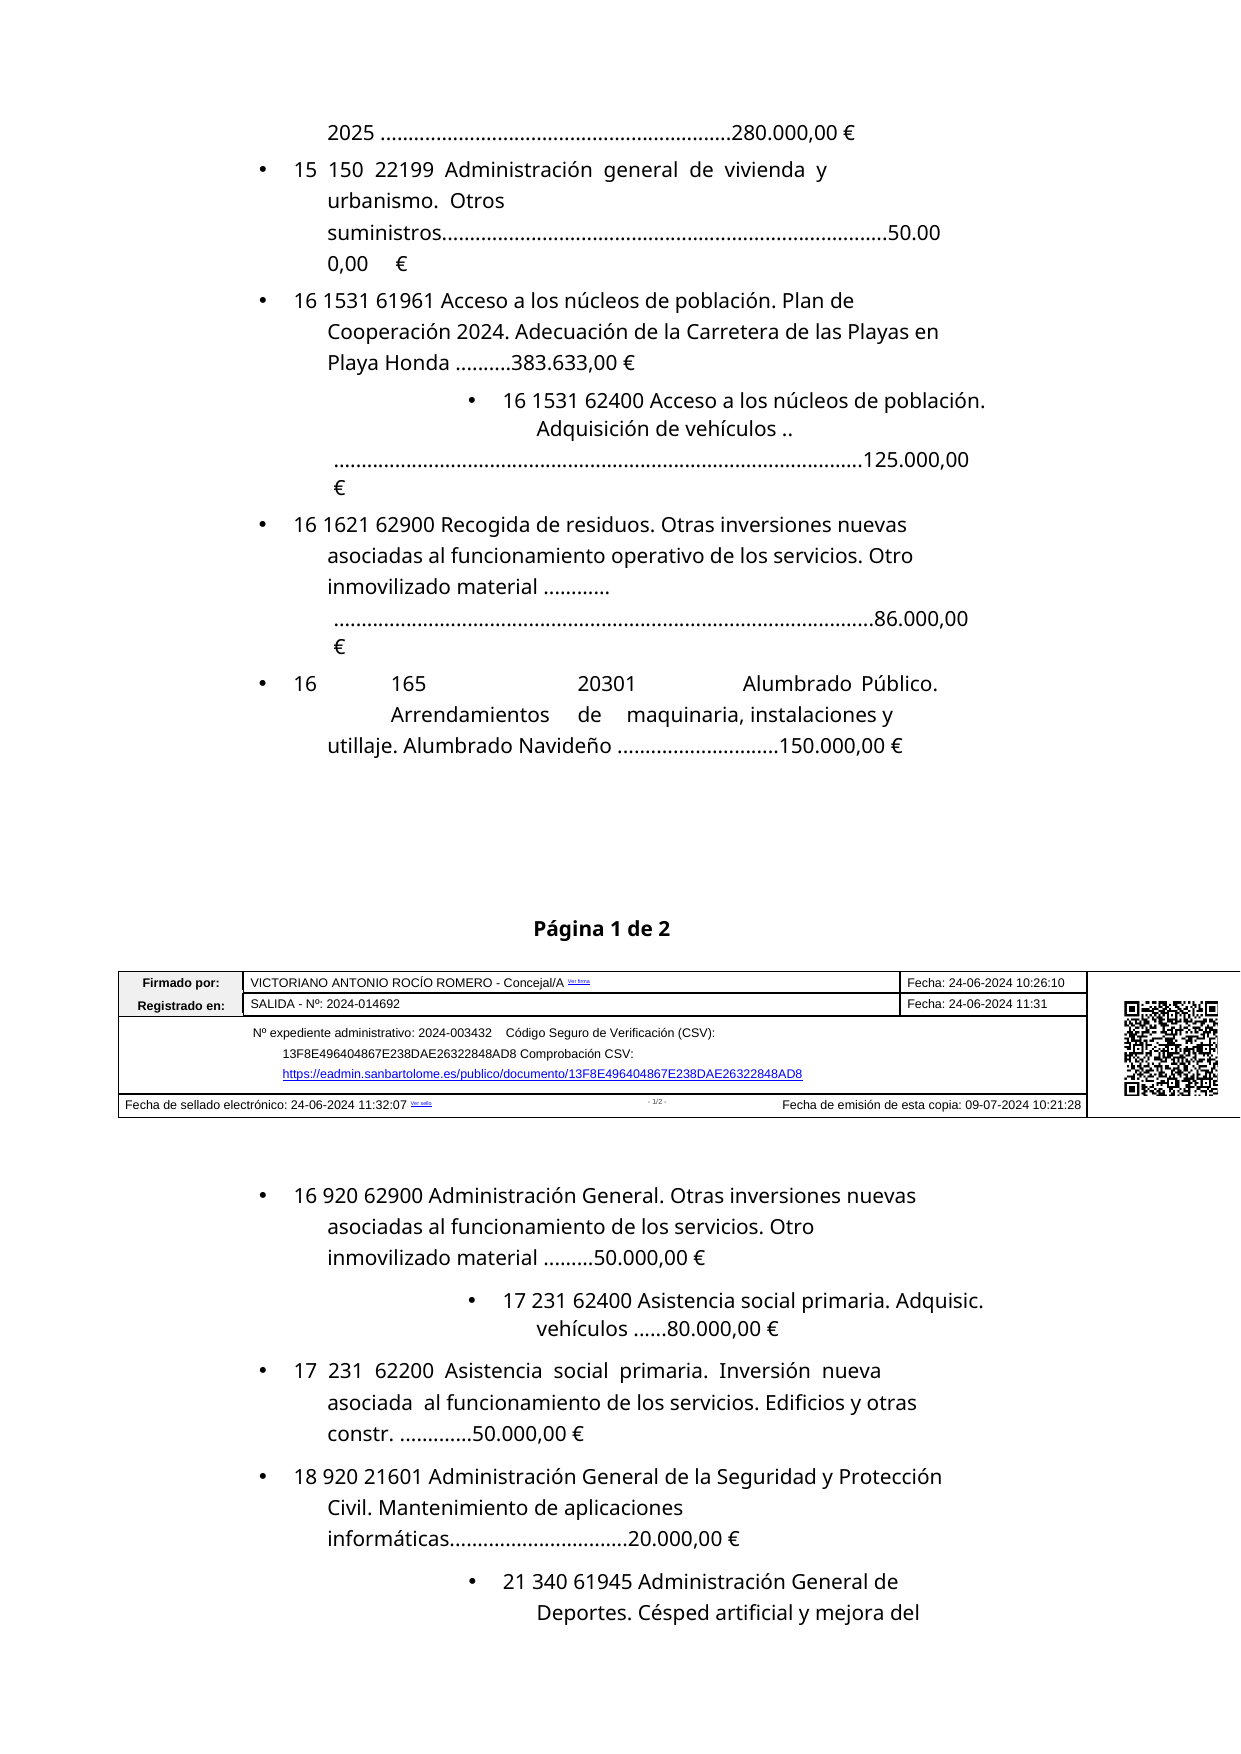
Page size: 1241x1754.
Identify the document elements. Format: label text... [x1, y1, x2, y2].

table_cell SALIDA - Nº: 2024-014692 [244, 994, 899, 1015]
table_header Firmado por: [119, 972, 242, 990]
text .................................................................................................86.000,00 € [333, 604, 988, 661]
table_cell Fecha: 24-06-2024 11:31 [901, 994, 1086, 1015]
table_header [1088, 972, 1240, 1117]
list 17 231 62200 Asistencia social primaria. Inversión nueva asociada al funcionamiento de los servicios. Edificios y otras constr. .............50.000,00 € [259, 1356, 943, 1447]
list 16 1531 61961 Acceso a los núcleos de población. Plan de Cooperación 2024. Adecuación de la Carretera de las Playas en Playa Honda ..........383.633,00 € [259, 286, 943, 377]
list 18 920 21601 Administración General de la Seguridad y Protección Civil. Mantenimiento de aplicaciones informáticas................................20.000,00 € [259, 1462, 943, 1553]
list 21 340 61945 Administración General de Deportes. Césped artificial y mejora del [468, 1567, 943, 1627]
list 16 920 62900 Administración General. Otras inversiones nuevas asociadas al funcionamiento de los servicios. Otro inmovilizado material .........50.000,00 € [259, 1181, 943, 1272]
list 15 150 22199 Administración general de vivienda y urbanismo. Otros suministros................................................................................50.000,00 € [259, 155, 943, 278]
text Página 1 de 2 [242, 914, 961, 942]
list 16 1621 62900 Recogida de residuos. Otras inversiones nuevas asociadas al funcionamiento operativo de los servicios. Otro inmovilizado material ............ [259, 510, 943, 601]
table_header Fecha: 24-06-2024 10:26:10 [901, 972, 1086, 992]
list 17 231 62400 Asistencia social primaria. Adquisic. vehículos ......80.000,00 € [468, 1286, 988, 1343]
list 16 1531 62400 Acceso a los núcleos de población. Adquisición de vehículos .. [468, 386, 988, 443]
table_cell Nº expediente administrativo: 2024-003432 Código Seguro de Verificación (CSV): 13F8E496404867E238DAE26322848AD8 Comprobación CSV: https://eadmin.sanbartolome.es/publico/documento/13F8E496404867E238DAE26322848AD8 [119, 1017, 1086, 1093]
table_cell Registrado en: [119, 996, 242, 1013]
text ...............................................................................................125.000,00 € [333, 445, 988, 502]
list 16 165 20301 Alumbrado Público. Arrendamientos de maquinaria, instalaciones y utillaje. Alumbrado Navideño .............................150.000,00 € [259, 669, 943, 759]
list 2025 ...............................................................280.000,00 € [259, 118, 943, 147]
table_cell Fecha de sellado electrónico: 24-06-2024 11:32:07 Ver sello - 1/2 - Fecha de emisión de esta copia: 09-07-2024 10:21:28 [119, 1095, 1086, 1117]
table_header VICTORIANO ANTONIO ROCÍO ROMERO - Concejal/A Ver firma [244, 972, 899, 992]
